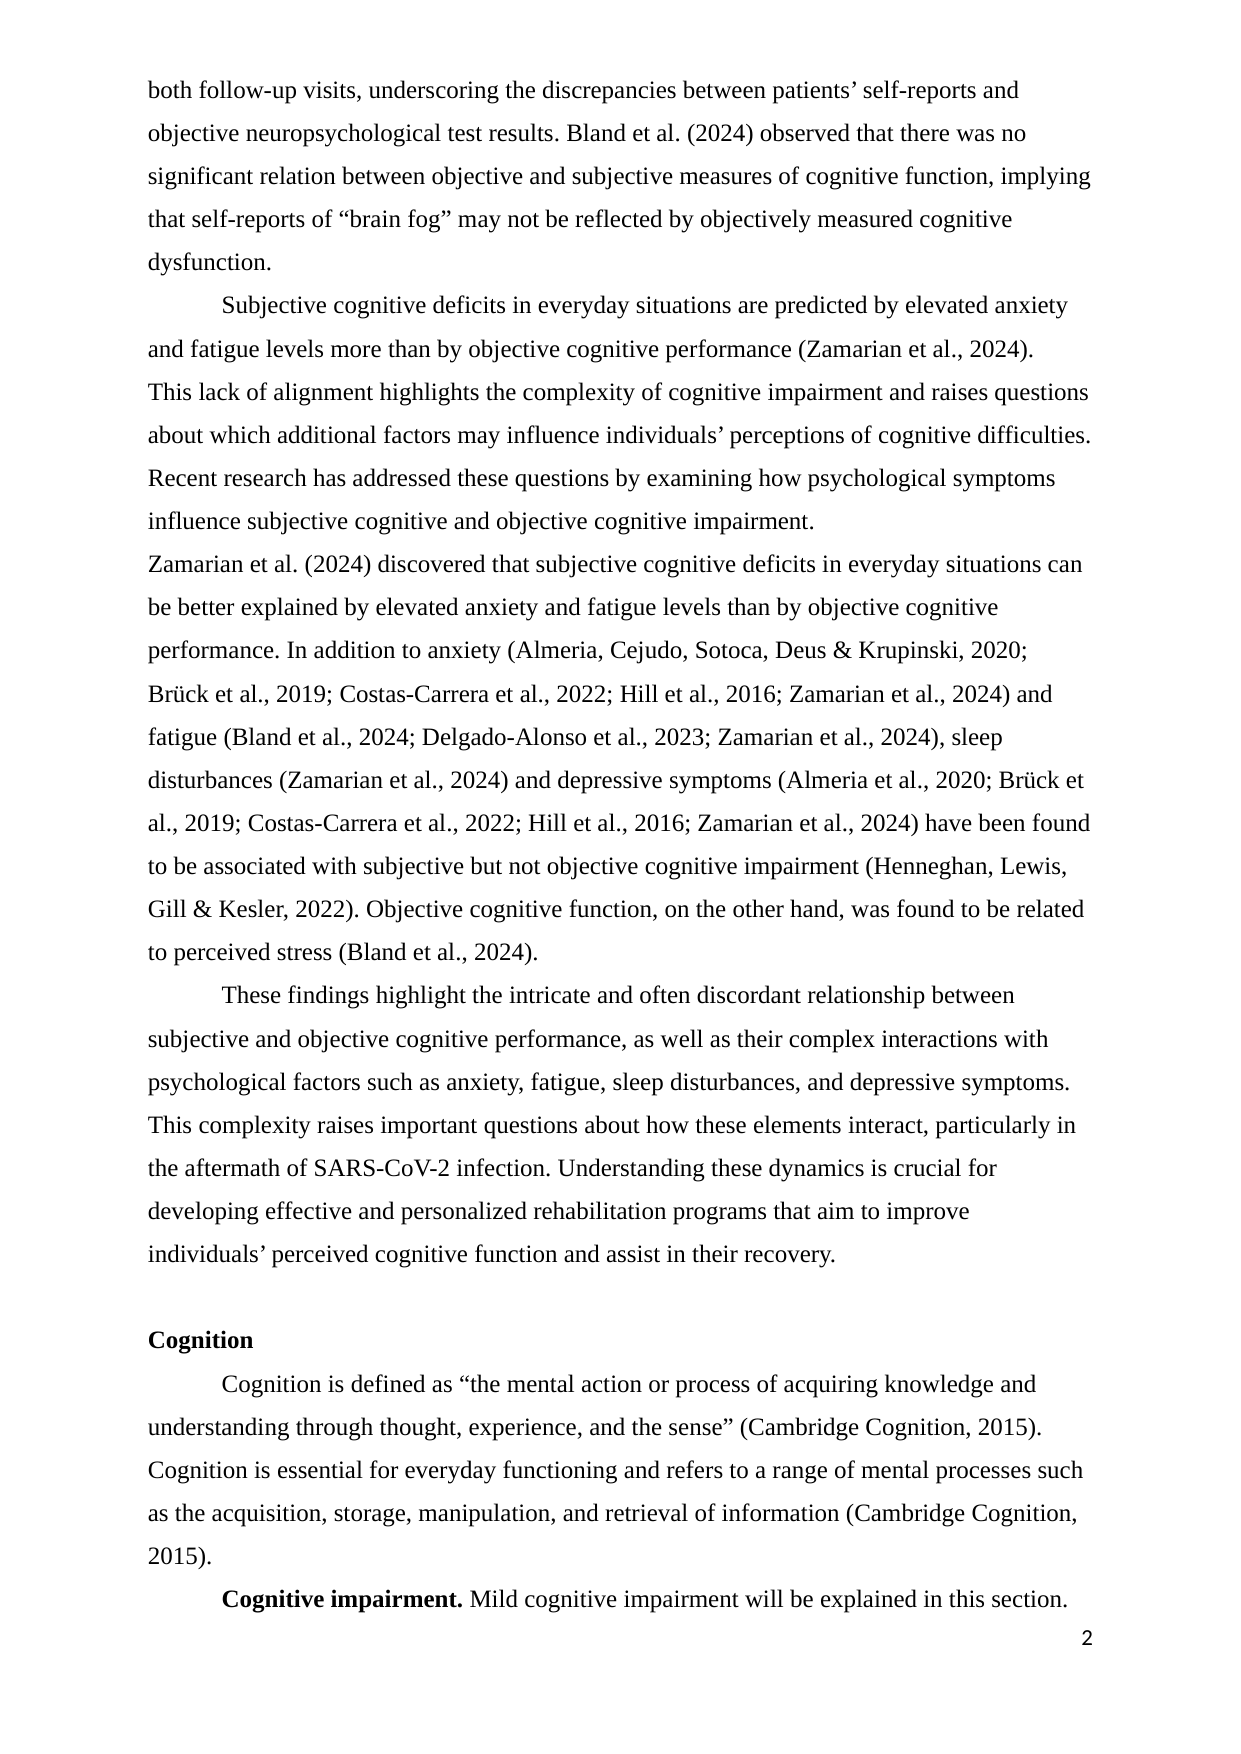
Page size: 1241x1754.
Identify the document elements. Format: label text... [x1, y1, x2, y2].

text Cognitive impairment. Mild cognitive impairment will be explained in this section. [148, 1584, 1093, 1613]
text Cognition is defined as “the mental action or process of acquiring knowledge and understanding through thought, experience, and the sense” (Cambridge Cognition, 2015). Cognition is essential for everyday functioning and refers to a range of mental processes such as the acquisition, storage, manipulation, and retrieval of information (Cambridge Cognition, 2015). [148, 1369, 1093, 1570]
text both follow-up visits, underscoring the discrepancies between patients’ self-reports and objective neuropsychological test results. Bland et al. (2024) observed that there was no significant relation between objective and subjective measures of cognitive function, implying that self-reports of “brain fog” may not be reflected by objectively measured cognitive dysfunction. [148, 75, 1093, 276]
text These findings highlight the intricate and often discordant relationship between subjective and objective cognitive performance, as well as their complex interactions with psychological factors such as anxiety, fatigue, sleep disturbances, and depressive symptoms. This complexity raises important questions about how these elements interact, particularly in the aftermath of SARS-CoV-2 infection. Understanding these dynamics is crucial for developing effective and personalized rehabilitation programs that aim to improve individuals’ perceived cognitive function and assist in their recovery. [148, 981, 1093, 1268]
text Zamarian et al. (2024) discovered that subjective cognitive deficits in everyday situations can be better explained by elevated anxiety and fatigue levels than by objective cognitive performance. In addition to anxiety (Almeria, Cejudo, Sotoca, Deus & Krupinski, 2020; Brück et al., 2019; Costas-Carrera et al., 2022; Hill et al., 2016; Zamarian et al., 2024) and fatigue (Bland et al., 2024; Delgado-Alonso et al., 2023; Zamarian et al., 2024), sleep disturbances (Zamarian et al., 2024) and depressive symptoms (Almeria et al., 2020; Brück et al., 2019; Costas-Carrera et al., 2022; Hill et al., 2016; Zamarian et al., 2024) have been found to be associated with subjective but not objective cognitive impairment (Henneghan, Lewis, Gill & Kesler, 2022). Objective cognitive function, on the other hand, was found to be related to perceived stress (Bland et al., 2024). [148, 549, 1093, 966]
text Recent research has addressed these questions by examining how psychological symptoms influence subjective cognitive and objective cognitive impairment. [148, 463, 1093, 535]
text This lack of alignment highlights the complexity of cognitive impairment and raises questions about which additional factors may influence individuals’ perceptions of cognitive difficulties. [148, 377, 1093, 449]
text Subjective cognitive deficits in everyday situations are predicted by elevated anxiety and fatigue levels more than by objective cognitive performance (Zamarian et al., 2024). [148, 291, 1093, 362]
text Cognition [148, 1326, 1093, 1354]
